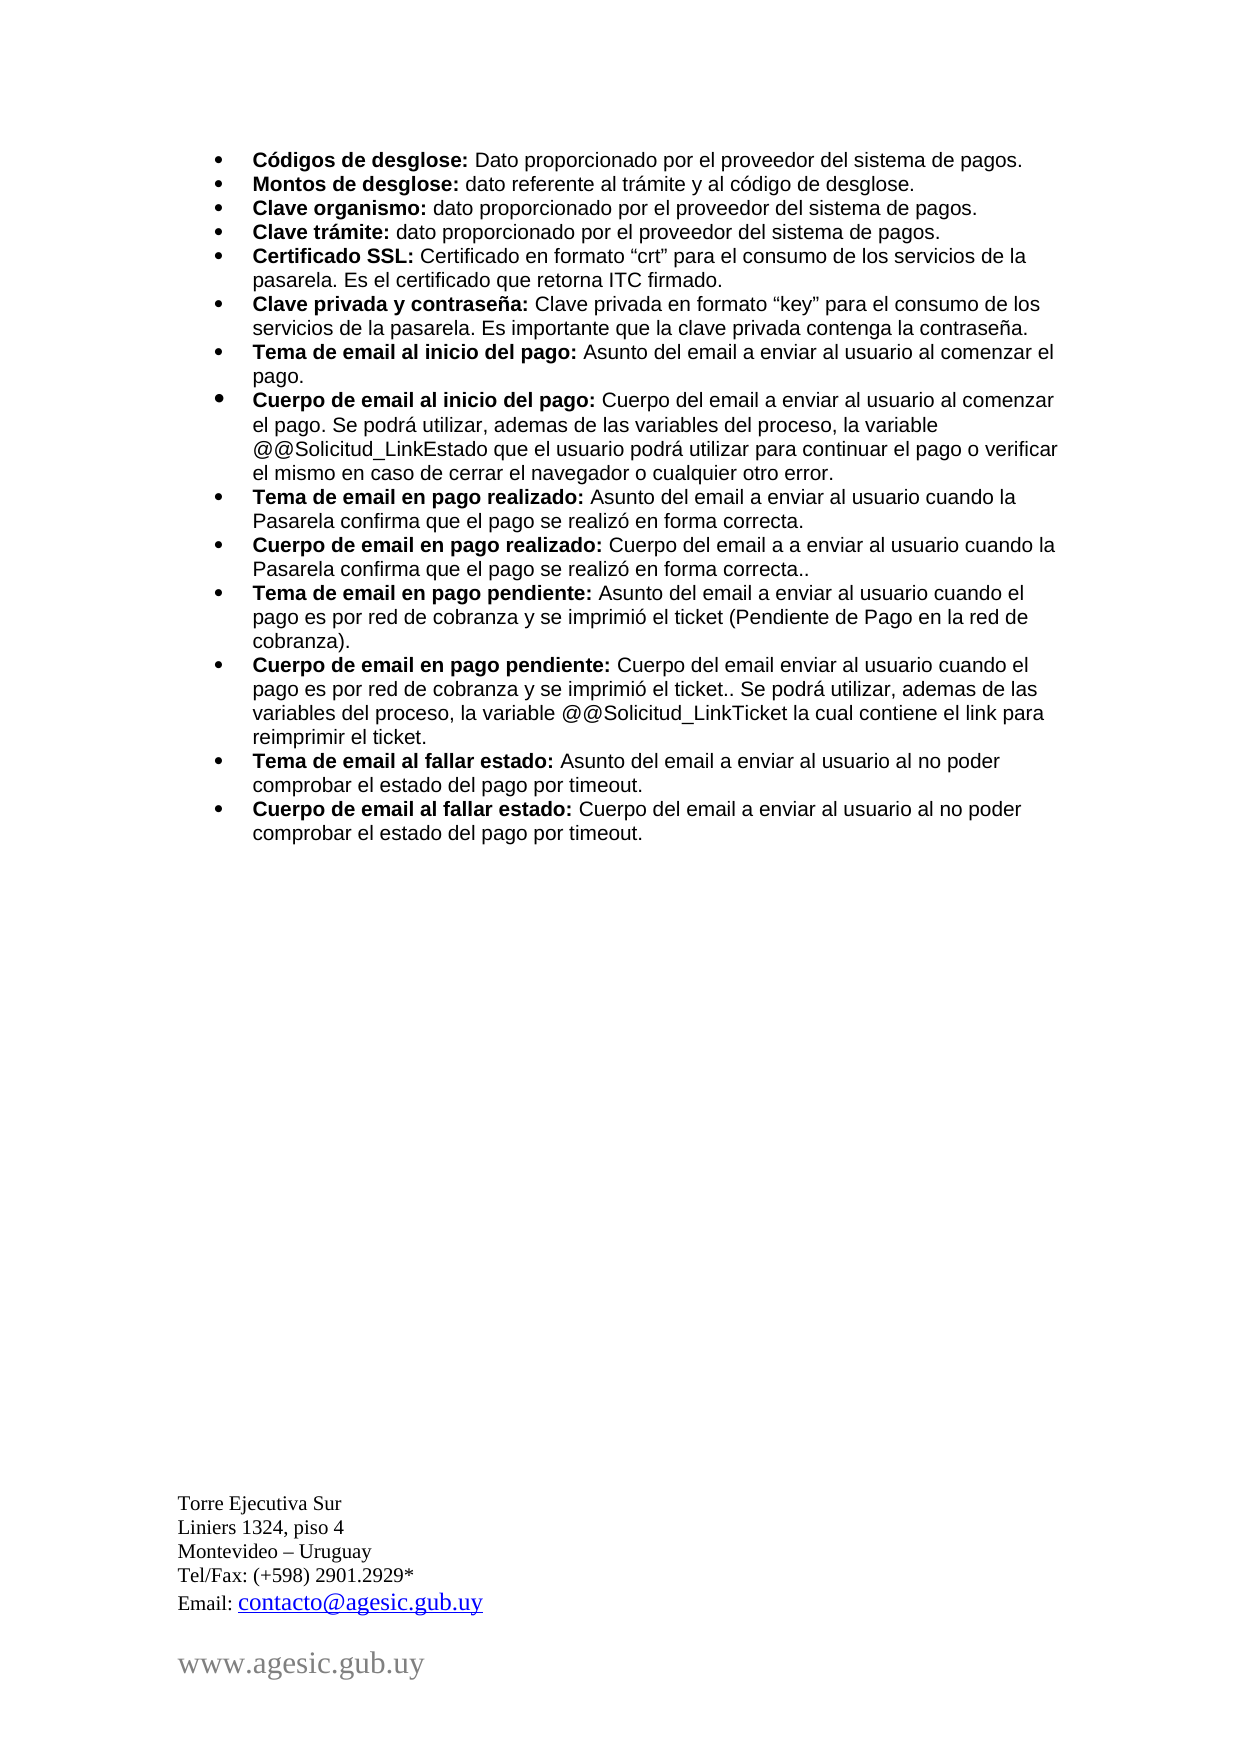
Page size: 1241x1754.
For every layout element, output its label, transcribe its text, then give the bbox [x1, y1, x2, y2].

list Tema de email al fallar estado: Asunto del email a enviar al usuario al no poder comprobar el estado del pago por timeout. [215, 749, 1063, 797]
list Clave privada y contraseña: Clave privada en formato “key” para el consumo de los servicios de la pasarela. Es importante que la clave privada contenga la contraseña. [215, 292, 1063, 340]
list Tema de email en pago realizado: Asunto del email a enviar al usuario cuando la Pasarela confirma que el pago se realizó en forma correcta. [215, 485, 1063, 533]
list Clave trámite: dato proporcionado por el proveedor del sistema de pagos. [215, 220, 1063, 244]
list Cuerpo de email al fallar estado: Cuerpo del email a enviar al usuario al no poder comprobar el estado del pago por timeout. [215, 797, 1063, 845]
list Cuerpo de email en pago pendiente: Cuerpo del email enviar al usuario cuando el pago es por red de cobranza y se imprimió el ticket.. Se podrá utilizar, ademas de las variables del proceso, la variable @@Solicitud_LinkTicket la cual contiene el link para reimprimir el ticket. [215, 653, 1063, 749]
list Clave organismo: dato proporcionado por el proveedor del sistema de pagos. [215, 196, 1063, 220]
list Códigos de desglose: Dato proporcionado por el proveedor del sistema de pagos. [215, 148, 1063, 172]
list Tema de email al inicio del pago: Asunto del email a enviar al usuario al comenzar el pago. [215, 340, 1063, 388]
list Tema de email en pago pendiente: Asunto del email a enviar al usuario cuando el pago es por red de cobranza y se imprimió el ticket (Pendiente de Pago en la red de cobranza). [215, 581, 1063, 653]
list Certificado SSL: Certificado en formato “crt” para el consumo de los servicios de la pasarela. Es el certificado que retorna ITC firmado. [215, 244, 1063, 292]
list Montos de desglose: dato referente al trámite y al código de desglose. [215, 172, 1063, 196]
list Cuerpo de email al inicio del pago: Cuerpo del email a enviar al usuario al comenzar el pago. Se podrá utilizar, ademas de las variables del proceso, la variable @@Solicitud_LinkEstado que el usuario podrá utilizar para continuar el pago o verificar el mismo en caso de cerrar el navegador o cualquier otro error. [215, 388, 1063, 485]
list Cuerpo de email en pago realizado: Cuerpo del email a a enviar al usuario cuando la Pasarela confirma que el pago se realizó en forma correcta.. [215, 533, 1063, 581]
